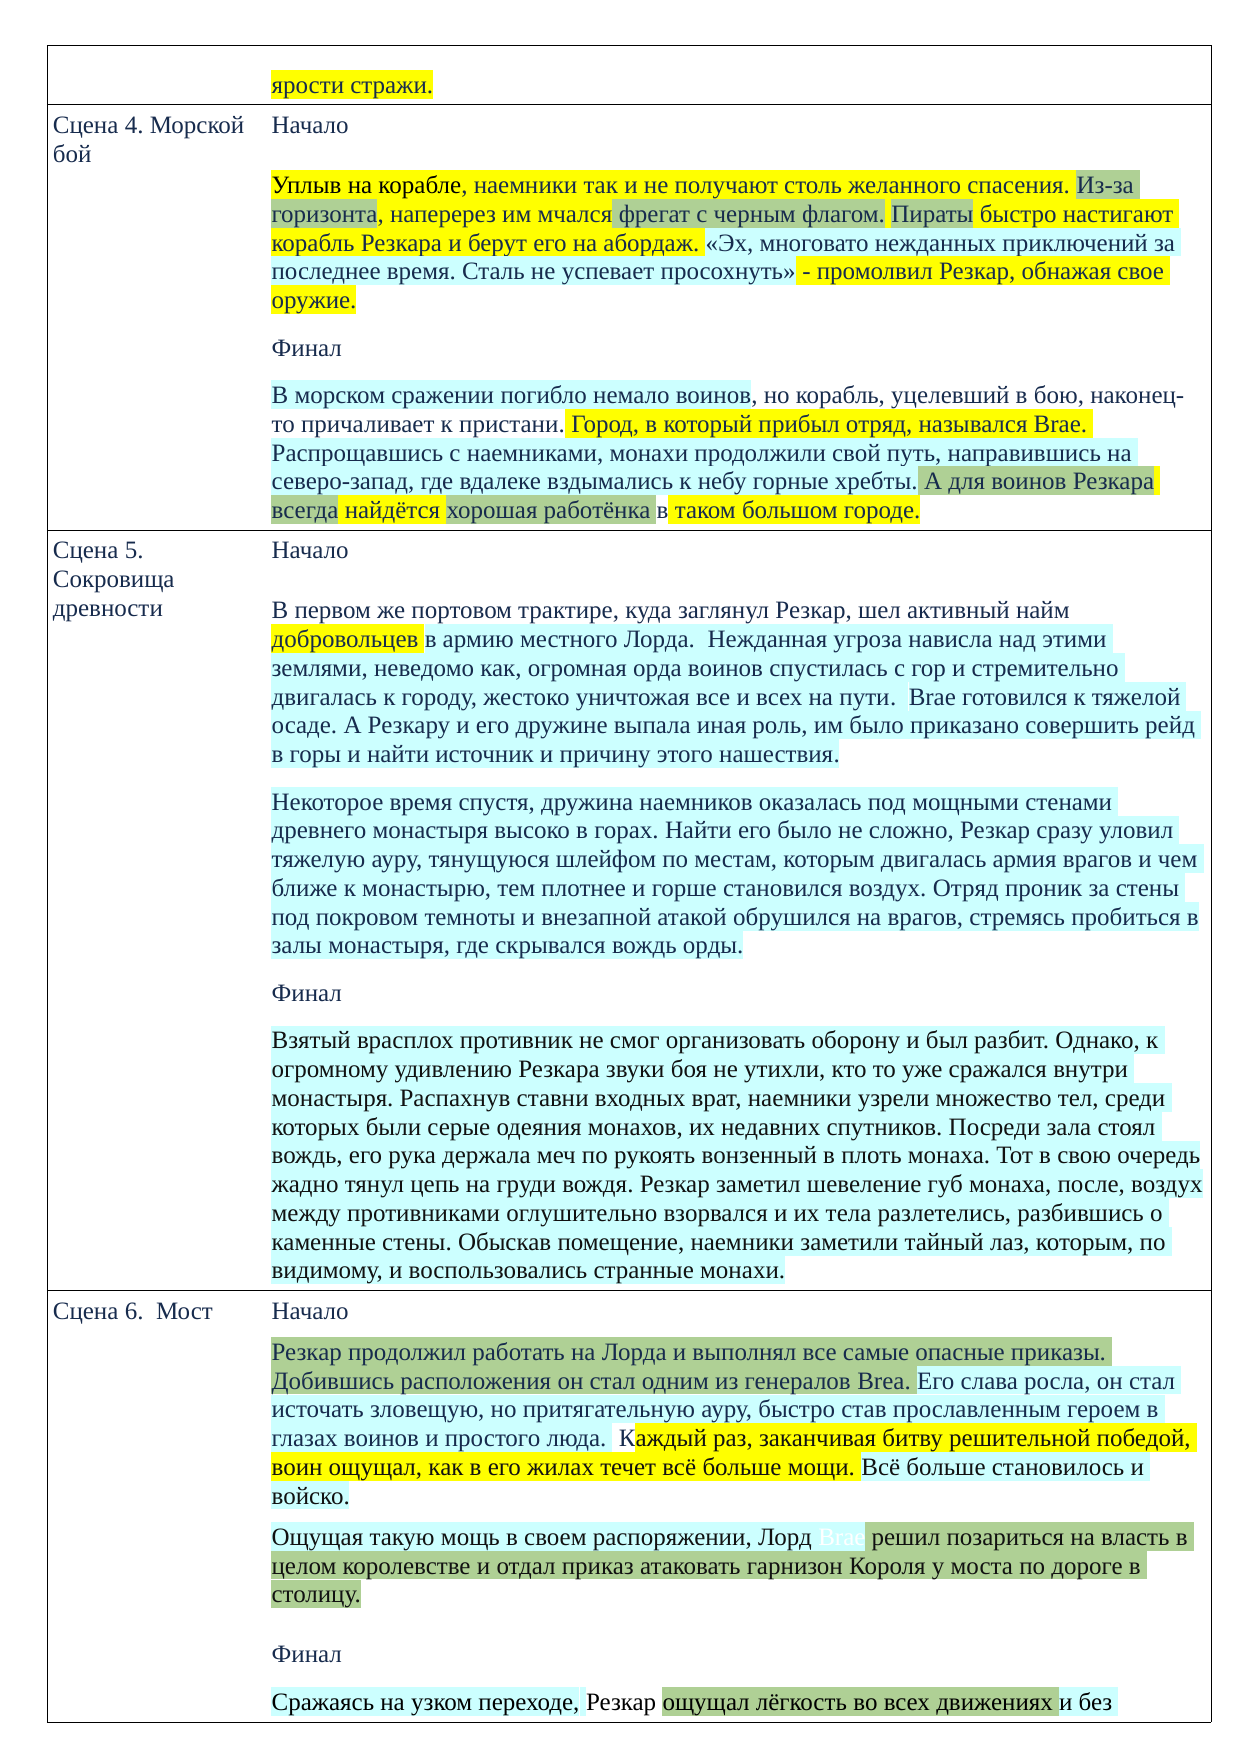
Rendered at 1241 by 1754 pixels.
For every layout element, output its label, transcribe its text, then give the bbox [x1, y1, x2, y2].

table_cell Сцена 6. Мост [48, 1291, 266, 1722]
table_cell ярости стражи. [266, 46, 1211, 104]
table_cell [48, 46, 266, 104]
table_cell Сцена 4. Морской бой [48, 105, 266, 530]
table_cell Начало В первом же портовом трактире, куда заглянул Резкар, шел активный найм добровольцев в армию местного Лорда. Нежданная угроза нависла над этими землями, неведомо как, огромная орда воинов спустилась с гор и стремительно двигалась к городу, жестоко уничтожая все и всех на пути. Brae готовился к тяжелой осаде. А Резкару и его дружине выпала иная роль, им было приказано совершить рейд в горы и найти источник и причину этого нашествия. Некоторое время спустя, дружина наемников оказалась под мощными стенами древнего монастыря высоко в горах. Найти его было не сложно, Резкар сразу уловил тяжелую ауру, тянущуюся шлейфом по местам, которым двигалась армия врагов и чем ближе к монастырю, тем плотнее и горше становился воздух. Отряд проник за стены под покровом темноты и внезапной атакой обрушился на врагов, стремясь пробиться в залы монастыря, где скрывался вождь орды. Финал Взятый врасплох противник не смог организовать оборону и был разбит. Однако, к огромному удивлению Резкара звуки боя не утихли, кто то уже сражался внутри монастыря. Распахнув ставни входных врат, наемники узрели множество тел, среди которых были серые одеяния монахов, их недавних спутников. Посреди зала стоял вождь, его рука держала меч по рукоять вонзенный в плоть монаха. Тот в свою очередь жадно тянул цепь на груди вождя. Резкар заметил шевеление губ монаха, после, воздух между противниками оглушительно взорвался и их тела разлетелись, разбившись о каменные стены. Обыскав помещение, наемники заметили тайный лаз, которым, по видимому, и воспользовались странные монахи. [266, 531, 1211, 1290]
table_cell Сцена 5. Сокровища древности [48, 531, 266, 1290]
table_cell Начало Уплыв на корабле, наемники так и не получают столь желанного спасения. Из-за горизонта, наперерез им мчался фрегат с черным флагом. Пираты быстро настигают корабль Резкара и берут его на абордаж. «Эх, многовато нежданных приключений за последнее время. Сталь не успевает просохнуть» - промолвил Резкар, обнажая свое оружие. Финал В морском сражении погибло немало воинов, но корабль, уцелевший в бою, наконец-то причаливает к пристани. Город, в который прибыл отряд, назывался Brae. Распрощавшись с наемниками, монахи продолжили свой путь, направившись на северо-запад, где вдалеке вздымались к небу горные хребты. А для воинов Резкара всегда найдётся хорошая работёнка в таком большом городе. [266, 105, 1211, 530]
table_cell Начало Резкар продолжил работать на Лорда и выполнял все самые опасные приказы. Добившись расположения он стал одним из генералов Brea. Его слава росла, он стал источать зловещую, но притягательную ауру, быстро став прославленным героем в глазах воинов и простого люда. Каждый раз, заканчивая битву решительной победой, воин ощущал, как в его жилах течет всё больше мощи. Всё больше становилось и войско. Ощущая такую мощь в своем распоряжении, Лорд Brae решил позариться на власть в целом королевстве и отдал приказ атаковать гарнизон Короля у моста по дороге в столицу. Финал Сражаясь на узком переходе, Резкар ощущал лёгкость во всех движениях и без [266, 1291, 1211, 1722]
